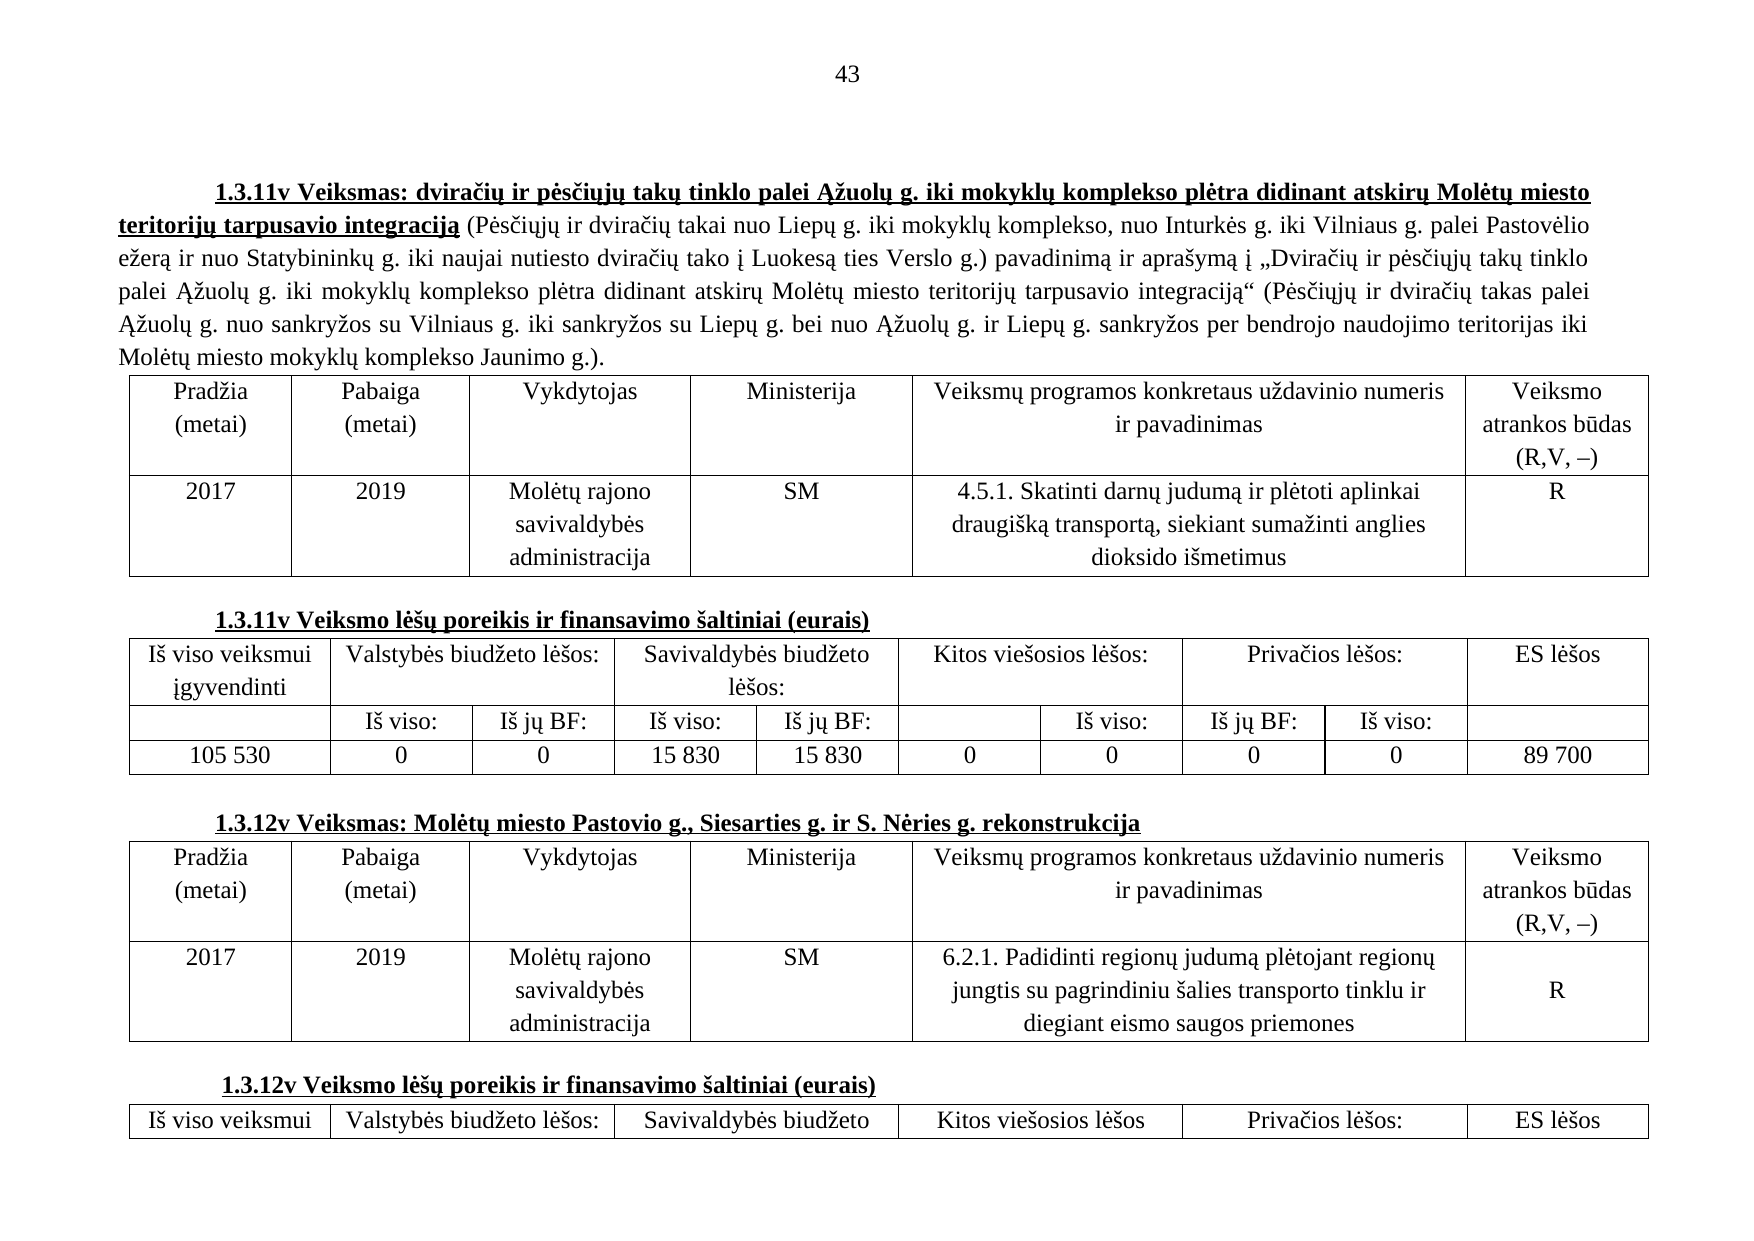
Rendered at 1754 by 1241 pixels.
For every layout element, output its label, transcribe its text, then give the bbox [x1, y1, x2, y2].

table_header Vykdytojas [470, 376, 690, 475]
table_cell 2017 [130, 476, 291, 576]
table_header Veiksmo atrankos būdas (R,V, –) [1466, 842, 1648, 941]
table_cell 2019 [292, 476, 469, 576]
table_header Valstybės biudžeto lėšos: [331, 639, 614, 705]
table_header Kitos viešosios lėšos: [899, 639, 1182, 705]
table_header Ministerija [691, 842, 912, 941]
table_header Ministerija [691, 376, 912, 475]
table_cell Molėtų rajono savivaldybės administracija [470, 942, 690, 1041]
table_cell SM [691, 942, 912, 1041]
table_header Valstybės biudžeto lėšos: [331, 1105, 614, 1138]
table_header Pradžia (metai) [130, 376, 291, 475]
table_cell SM [691, 476, 912, 576]
table_cell 2017 [130, 942, 291, 1041]
table_header Veiksmų programos konkretaus uždavinio numeris ir pavadinimas [913, 842, 1465, 941]
table_header Pabaiga (metai) [292, 376, 469, 475]
table_cell R [1466, 476, 1648, 576]
table_cell Iš jų BF: [1183, 706, 1324, 739]
table_header Pradžia (metai) [130, 842, 291, 941]
table_header Privačios lėšos: [1183, 639, 1467, 705]
table_cell 4.5.1. Skatinti darnų judumą ir plėtoti aplinkai draugišką transportą, siekiant sumažinti anglies dioksido išmetimus [913, 476, 1465, 576]
table_header Vykdytojas [470, 842, 690, 941]
table_cell [130, 706, 330, 739]
table_header Iš viso veiksmui įgyvendinti [130, 639, 330, 705]
text 1.3.11v Veiksmo lėšų poreikis ir finansavimo šaltiniai (eurais) [118, 605, 1577, 634]
table_cell R [1466, 942, 1648, 1041]
table_cell [899, 706, 1040, 739]
table_header Savivaldybės biudžeto lėšos: [615, 639, 898, 705]
table_cell 89 700 [1468, 741, 1648, 773]
table_header Iš viso veiksmui [130, 1105, 330, 1138]
table_cell Iš jų BF: [757, 706, 898, 739]
table_cell 6.2.1. Padidinti regionų judumą plėtojant regionų jungtis su pagrindiniu šalies transporto tinklu ir diegiant eismo saugos priemones [913, 942, 1465, 1041]
table_cell 0 [1041, 741, 1182, 773]
table_header Savivaldybės biudžeto [615, 1105, 898, 1138]
table_header Privačios lėšos: [1183, 1105, 1467, 1138]
table_cell 0 [1326, 741, 1467, 773]
table_header ES lėšos [1468, 1105, 1648, 1138]
table_cell Iš jų BF: [473, 706, 614, 739]
table_cell 15 830 [615, 741, 756, 773]
table_cell 105 530 [130, 741, 330, 773]
table_cell Iš viso: [615, 706, 756, 739]
text 1.3.12v Veiksmas: Molėtų miesto Pastovio g., Siesarties g. ir S. Nėries g. rekonstrukcija [118, 808, 1577, 836]
table_cell Iš viso: [1326, 706, 1467, 739]
table_header Pabaiga (metai) [292, 842, 469, 941]
table_header Veiksmo atrankos būdas (R,V, –) [1466, 376, 1648, 475]
table_cell Iš viso: [1041, 706, 1182, 739]
table_header Kitos viešosios lėšos [899, 1105, 1182, 1138]
text 1.3.11v Veiksmas: dviračių ir pėsčiųjų takų tinklo palei Ąžuolų g. iki mokyklų komplekso plėtra didinant atskirų Molėtų miesto teritorijų tarpusavio integraciją (Pėsčiųjų ir dviračių takai nuo Liepų g. iki mokyklų komplekso, nuo Inturkės g. iki Vilniaus g. palei Pastovėlio ežerą ir nuo Statybininkų g. iki naujai nutiesto dviračių tako į Luokesą ties Verslo g.) pavadinimą ir aprašymą į „Dviračių ir pėsčiųjų takų tinklo palei Ąžuolų g. iki mokyklų komplekso plėtra didinant atskirų Molėtų miesto teritorijų tarpusavio integraciją“ (Pėsčiųjų ir dviračių takas palei Ąžuolų g. nuo sankryžos su Vilniaus g. iki sankryžos su Liepų g. bei nuo Ąžuolų g. ir Liepų g. sankryžos per bendrojo naudojimo teritorijas iki Molėtų miesto mokyklų komplekso Jaunimo g.). [118, 177, 1592, 371]
table_cell [1468, 706, 1648, 739]
table_cell 2019 [292, 942, 469, 1041]
table_cell 0 [899, 741, 1040, 773]
text 1.3.12v Veiksmo lėšų poreikis ir finansavimo šaltiniai (eurais) [118, 1071, 1577, 1099]
table_cell 0 [1183, 741, 1324, 773]
table_cell 0 [473, 741, 614, 773]
table_header Veiksmų programos konkretaus uždavinio numeris ir pavadinimas [913, 376, 1465, 475]
table_cell Molėtų rajono savivaldybės administracija [470, 476, 690, 576]
table_cell Iš viso: [331, 706, 472, 739]
table_cell 0 [331, 741, 472, 773]
table_cell 15 830 [757, 741, 898, 773]
table_header ES lėšos [1468, 639, 1648, 705]
